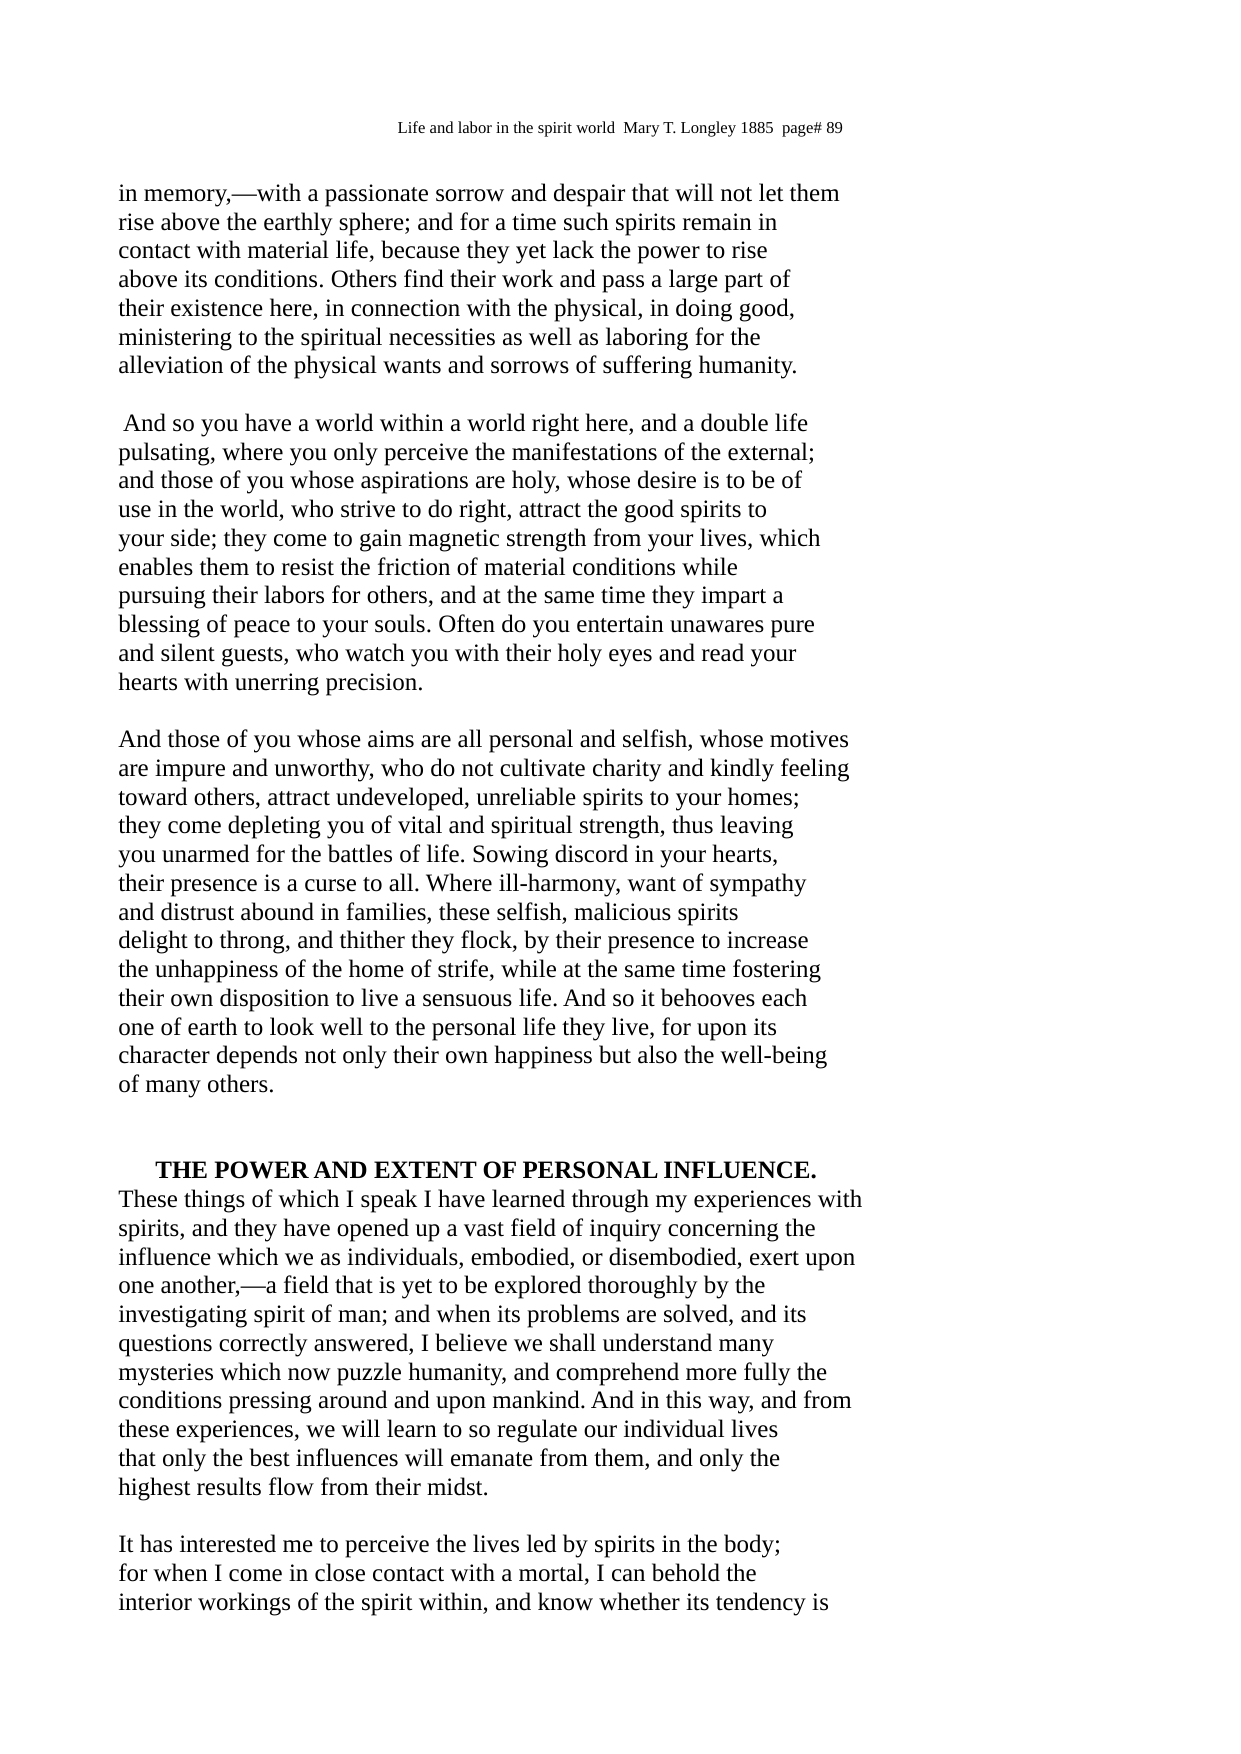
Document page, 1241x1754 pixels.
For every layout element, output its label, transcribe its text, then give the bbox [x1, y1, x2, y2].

text your side; they come to gain magnetic strength from your lives, which [118, 523, 1122, 552]
text use in the world, who strive to do right, attract the good spirits to [118, 494, 1122, 523]
text their existence here, in connection with the physical, in doing good, [118, 293, 1122, 322]
text one of earth to look well to the personal life they live, for upon its [118, 1012, 1122, 1041]
text influence which we as individuals, embodied, or disembodied, exert upon [118, 1242, 1122, 1271]
text questions correctly answered, I believe we shall understand many [118, 1328, 1122, 1357]
text for when I come in close contact with a mortal, I can behold the [118, 1558, 1122, 1587]
text character depends not only their own happiness but also the well-being [118, 1041, 1122, 1069]
text interior workings of the spirit within, and know whether its tendency is [118, 1587, 1122, 1616]
text highest results flow from their midst. [118, 1472, 1122, 1501]
text blessing of peace to your souls. Often do you entertain unawares pure [118, 609, 1122, 638]
text investigating spirit of man; and when its problems are solved, and its [118, 1299, 1122, 1328]
text of many others. [118, 1069, 1122, 1098]
text their presence is a curse to all. Where ill-harmony, want of sympathy [118, 868, 1122, 897]
text and distrust abound in families, these selfish, malicious spirits [118, 897, 1122, 926]
text and silent guests, who watch you with their holy eyes and read your [118, 638, 1122, 667]
text ministering to the spiritual necessities as well as laboring for the [118, 322, 1122, 351]
text mysteries which now puzzle humanity, and comprehend more fully the [118, 1357, 1122, 1386]
text And those of you whose aims are all personal and selfish, whose motives [118, 724, 1122, 753]
text contact with material life, because they yet lack the power to rise [118, 236, 1122, 264]
text pulsating, where you only perceive the manifestations of the external; [118, 437, 1122, 466]
text you unarmed for the battles of life. Sowing discord in your hearts, [118, 839, 1122, 868]
text THE POWER AND EXTENT OF PERSONAL INFLUENCE. [118, 1156, 1122, 1184]
text hearts with unerring precision. [118, 667, 1122, 696]
text enables them to resist the friction of material conditions while [118, 552, 1122, 581]
text toward others, attract undeveloped, unreliable spirits to your homes; [118, 782, 1122, 811]
text in memory,—with a passionate sorrow and despair that will not let them [118, 178, 1122, 207]
text above its conditions. Others find their work and pass a large part of [118, 264, 1122, 293]
text one another,—a field that is yet to be explored thoroughly by the [118, 1271, 1122, 1299]
text these experiences, we will learn to so regulate our individual lives [118, 1414, 1122, 1443]
text rise above the earthly sphere; and for a time such spirits remain in [118, 207, 1122, 236]
text conditions pressing around and upon mankind. And in this way, and from [118, 1386, 1122, 1414]
text and those of you whose aspirations are holy, whose desire is to be of [118, 466, 1122, 494]
text spirits, and they have opened up a vast field of inquiry concerning the [118, 1213, 1122, 1242]
text pursuing their labors for others, and at the same time they impart a [118, 581, 1122, 609]
text are impure and unworthy, who do not cultivate charity and kindly feeling [118, 753, 1122, 782]
text the unhappiness of the home of strife, while at the same time fostering [118, 954, 1122, 983]
text delight to throng, and thither they flock, by their presence to increase [118, 926, 1122, 954]
text their own disposition to live a sensuous life. And so it behooves each [118, 983, 1122, 1012]
text It has interested me to perceive the lives led by spirits in the body; [118, 1529, 1122, 1558]
text they come depleting you of vital and spiritual strength, thus leaving [118, 811, 1122, 839]
text And so you have a world within a world right here, and a double life [118, 408, 1122, 437]
text that only the best influences will emanate from them, and only the [118, 1443, 1122, 1472]
text These things of which I speak I have learned through my experiences with [118, 1184, 1122, 1213]
text alleviation of the physical wants and sorrows of suffering humanity. [118, 351, 1122, 379]
